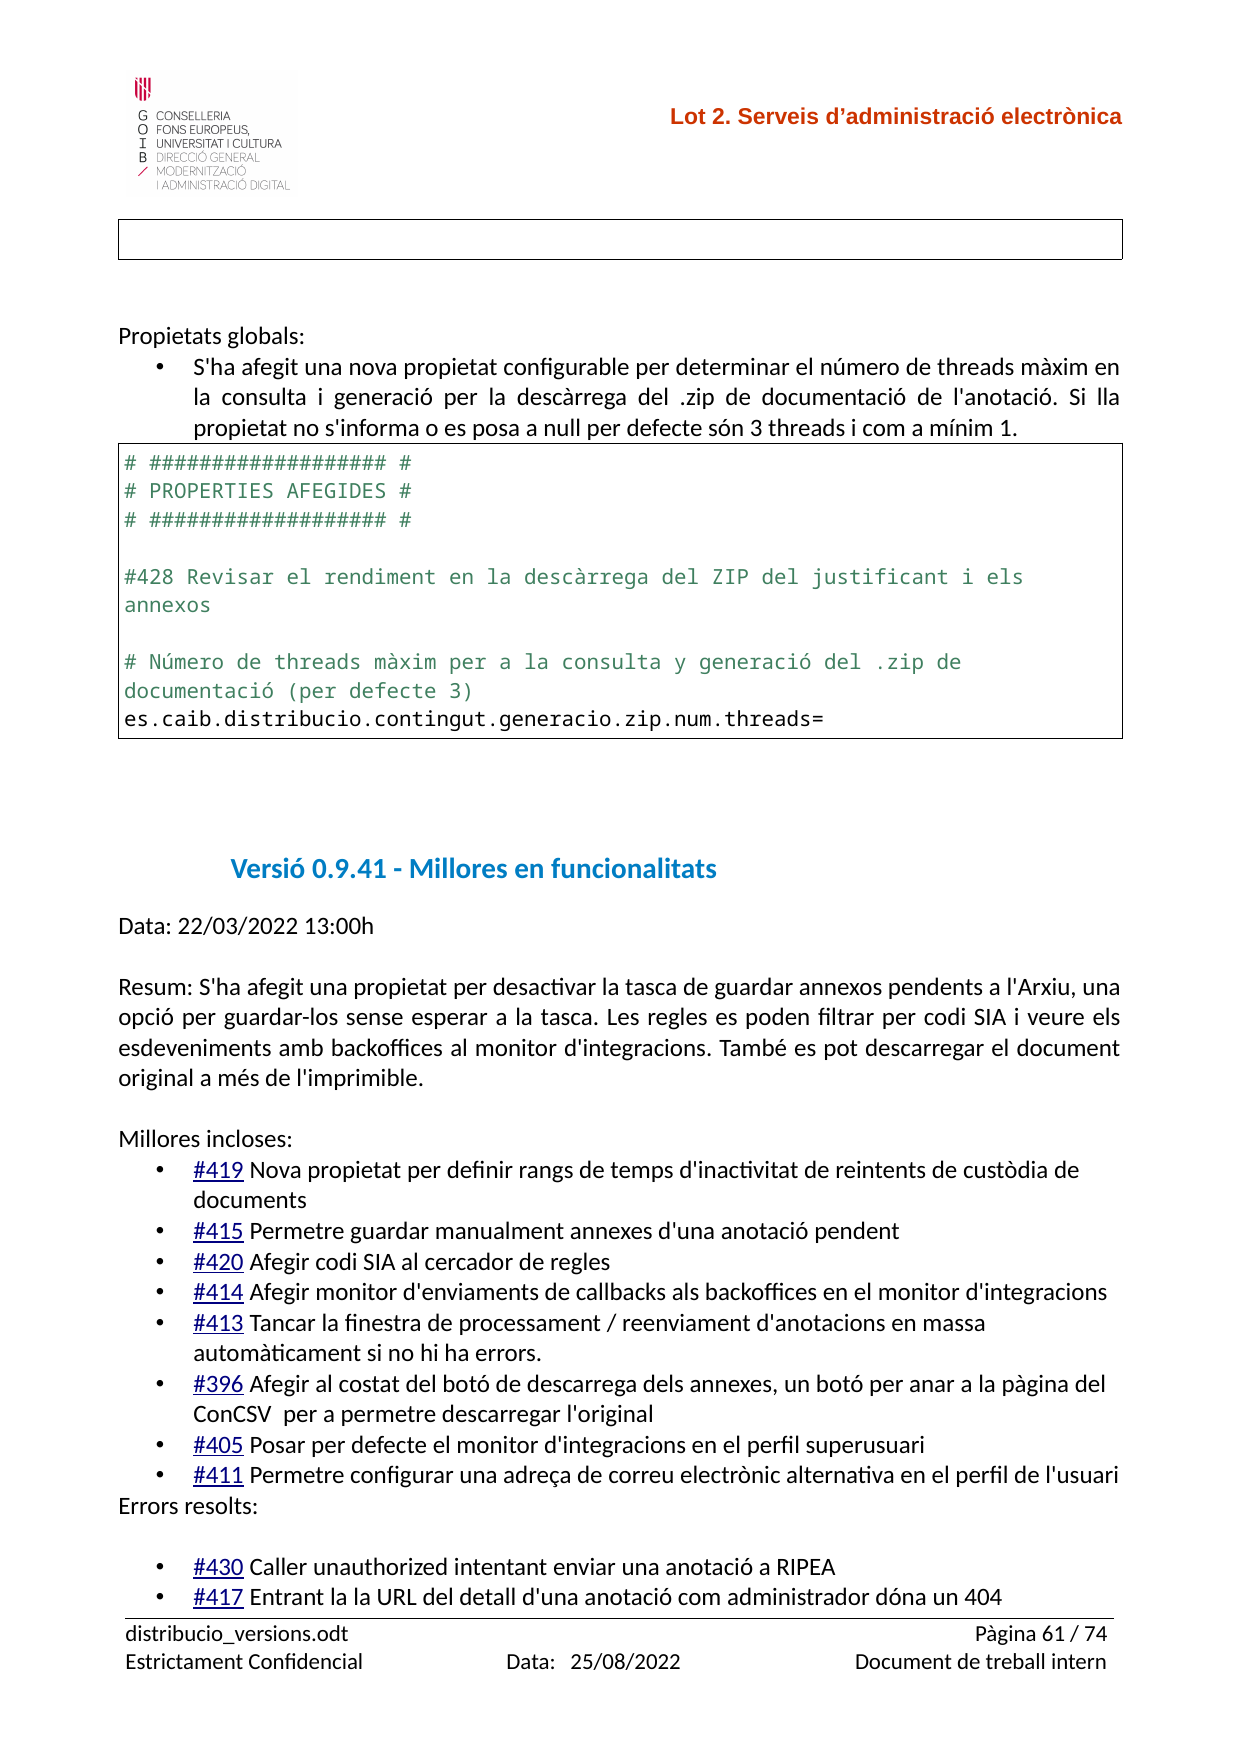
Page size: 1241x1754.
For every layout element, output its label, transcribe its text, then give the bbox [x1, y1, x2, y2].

list #417 Entrant la la URL del detall d'una anotació com administrador dóna un 404 [156, 1581, 1122, 1612]
text Propietats globals: [118, 320, 1122, 351]
subtitle Versió 0.9.41 - Millores en funcionalitats [153, 851, 1122, 886]
list #419 Nova propietat per definir rangs de temps d'inactivitat de reintents de custòdia de documents [156, 1154, 1122, 1215]
list #411 Permetre configurar una adreça de correu electrònic alternativa en el perfil de l'usuari [156, 1459, 1122, 1490]
list #414 Afegir monitor d'enviaments de callbacks als backoffices en el monitor d'integracions [156, 1276, 1122, 1307]
picture [126, 70, 299, 197]
list S'ha afegit una nova propietat configurable per determinar el número de threads màxim en la consulta i generació per la descàrrega del .zip de documentació de l'anotació. Si lla propietat no s'informa o es posa a null per defecte són 3 threads i com a mínim 1. [156, 351, 1122, 442]
list #420 Afegir codi SIA al cercador de regles [156, 1246, 1122, 1276]
list #413 Tancar la finestra de processament / reenviament d'anotacions en massa automàticament si no hi ha errors. [156, 1307, 1122, 1368]
table_header # ################### # # PROPERTIES AFEGIDES # # ################### # #428 Revisar el rendiment en la descàrrega del ZIP del justificant i els annexos # Número de threads màxim per a la consulta y generació del .zip de documentació (per defecte 3) es.caib.distribucio.contingut.generacio.zip.num.threads= [119, 444, 1122, 738]
list #396 Afegir al costat del botó de descarrega dels annexes, un botó per anar a la pàgina del ConCSV per a permetre descarregar l'original [156, 1368, 1122, 1429]
text Millores incloses: [118, 1123, 1122, 1154]
list #430 Caller unauthorized intentant enviar una anotació a RIPEA [156, 1551, 1122, 1581]
table_header [119, 220, 1122, 259]
text Resum: S'ha afegit una propietat per desactivar la tasca de guardar annexos pendents a l'Arxiu, una opció per guardar-los sense esperar a la tasca. Les regles es poden filtrar per codi SIA i veure els esdeveniments amb backoffices al monitor d'integracions. També es pot descarregar el document original a més de l'imprimible. [118, 971, 1122, 1093]
text Data: 22/03/2022 13:00h [118, 910, 1122, 940]
list #415 Permetre guardar manualment annexes d'una anotació pendent [156, 1215, 1122, 1246]
list #405 Posar per defecte el monitor d'integracions en el perfil superusuari [156, 1429, 1122, 1459]
text Errors resolts: [118, 1490, 1122, 1520]
